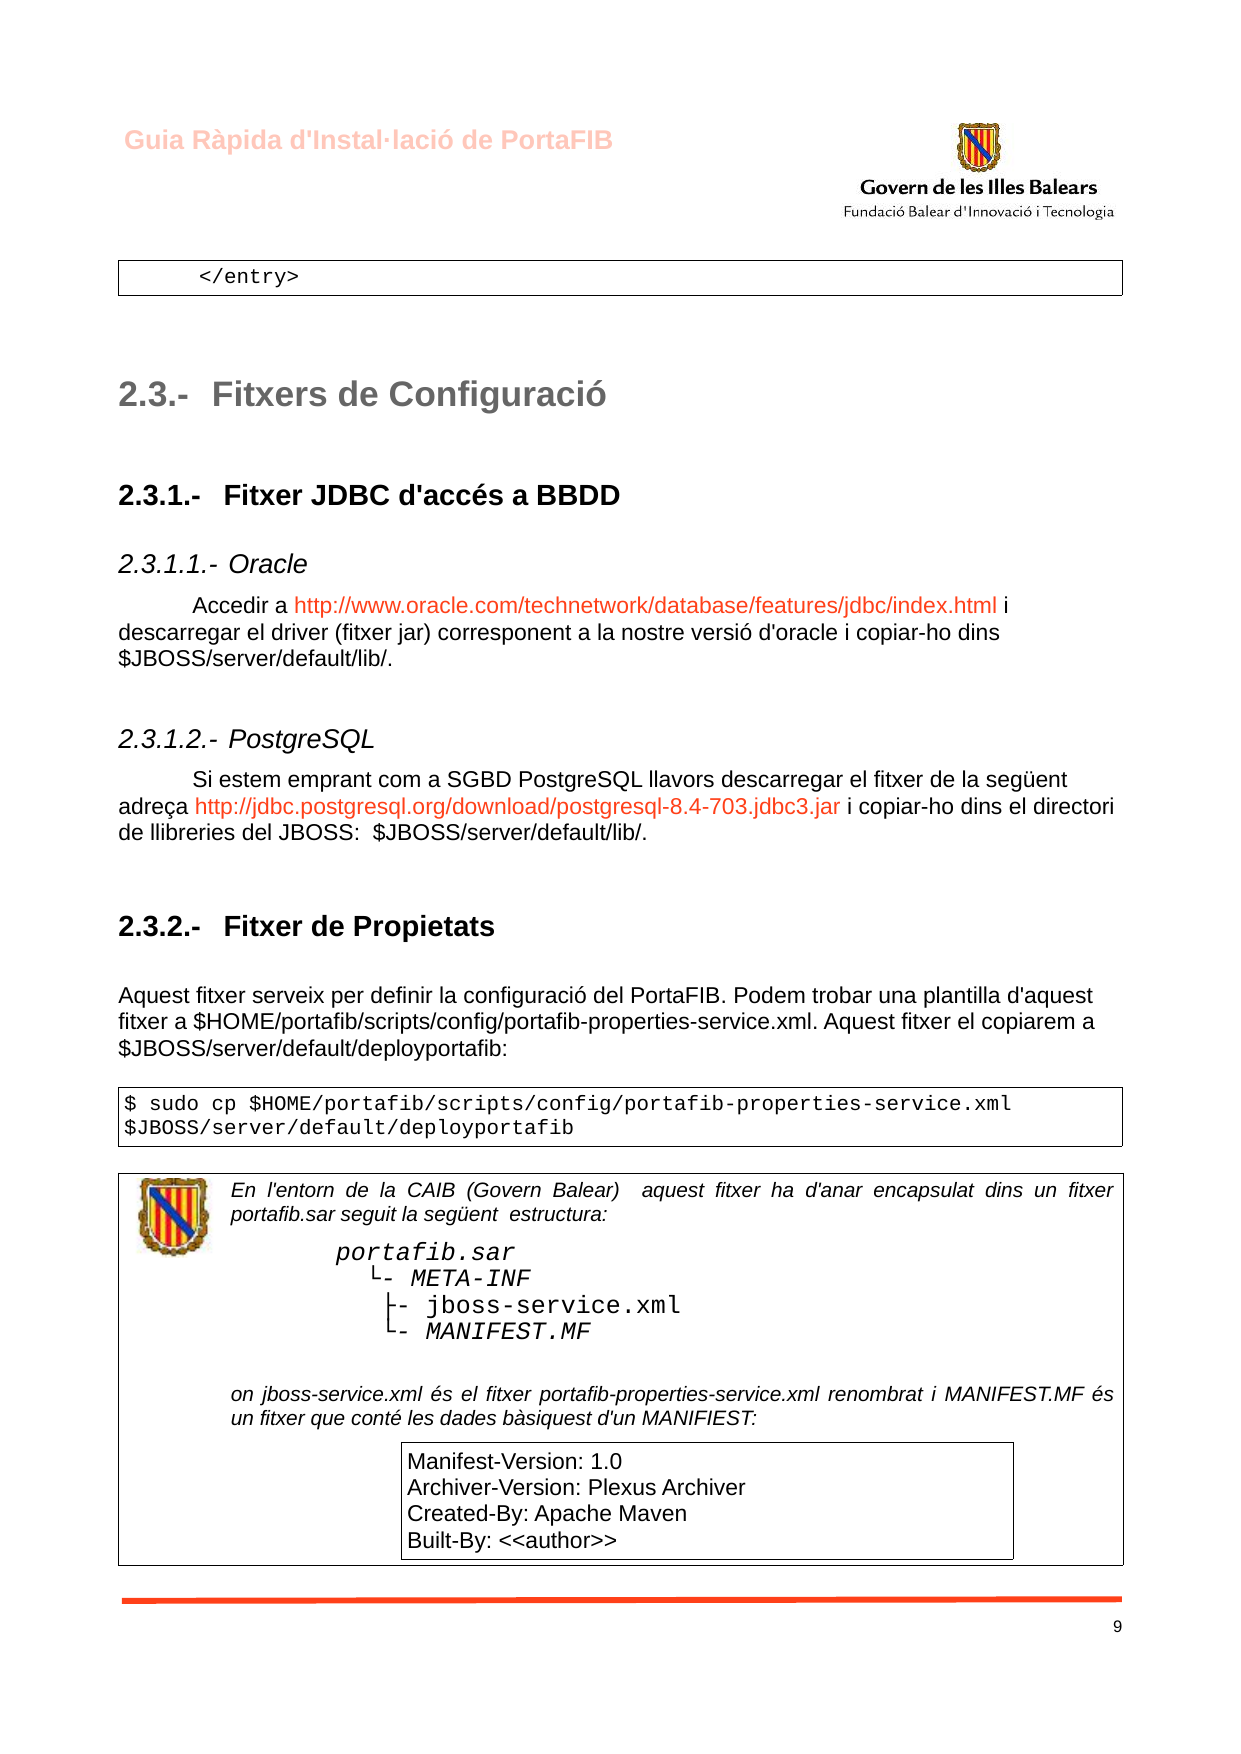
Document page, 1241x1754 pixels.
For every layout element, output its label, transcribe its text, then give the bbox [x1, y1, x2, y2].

table_header </entry> [119, 261, 1122, 295]
list Aquest fitxer serveix per definir la configuració del PortaFIB. Podem trobar una plantilla d'aquest fitxer a $HOME/portafib/scripts/config/portafib-properties-service.xml. Aquest fitxer el copiarem a $JBOSS/server/default/deployportafib: [118, 982, 1122, 1061]
subtitle Oracle [118, 548, 1122, 580]
text Accedir a http://www.oracle.com/technetwork/database/features/jdbc/index.html i descarregar el driver (fitxer jar) corresponent a la nostre versió d'oracle i copiar-ho dins $JBOSS/server/default/lib/. [118, 592, 1122, 671]
table_header En l'entorn de la CAIB (Govern Balear) aquest fitxer ha d'anar encapsulat dins un fitxer portafib.sar seguit la següent estructura: portafib.sar └- META-INF ├- jboss-service.xml └- MANIFEST.MF on jboss-service.xml és el fitxer portafib-properties-service.xml renombrat i MANIFEST.MF és un fitxer que conté les dades bàsiquest d'un MANIFIEST: [225, 1174, 1123, 1565]
subtitle PostgreSQL [118, 723, 1122, 754]
text Si estem emprant com a SGBD PostgreSQL llavors descarregar el fitxer de la següent adreça http://jdbc.postgresql.org/download/postgresql-8.4-703.jdbc3.jar i copiar-ho dins el directori de llibreries del JBOSS: $JBOSS/server/default/lib/. [118, 766, 1122, 846]
subtitle Fitxer de Propietats [118, 909, 1122, 943]
table_header Manifest-Version: 1.0 Archiver-Version: Plexus Archiver Created-By: Apache Maven Built-By: <<author>> [402, 1443, 1013, 1559]
picture [134, 1178, 214, 1258]
picture [840, 123, 1117, 220]
table_header [119, 1174, 225, 1565]
table_header $ sudo cp $HOME/portafib/scripts/config/portafib-properties-service.xml $JBOSS/server/default/deployportafib [119, 1088, 1122, 1146]
subtitle Fitxer JDBC d'accés a BBDD [118, 477, 1122, 511]
subtitle Fitxers de Configuració [118, 373, 1122, 414]
